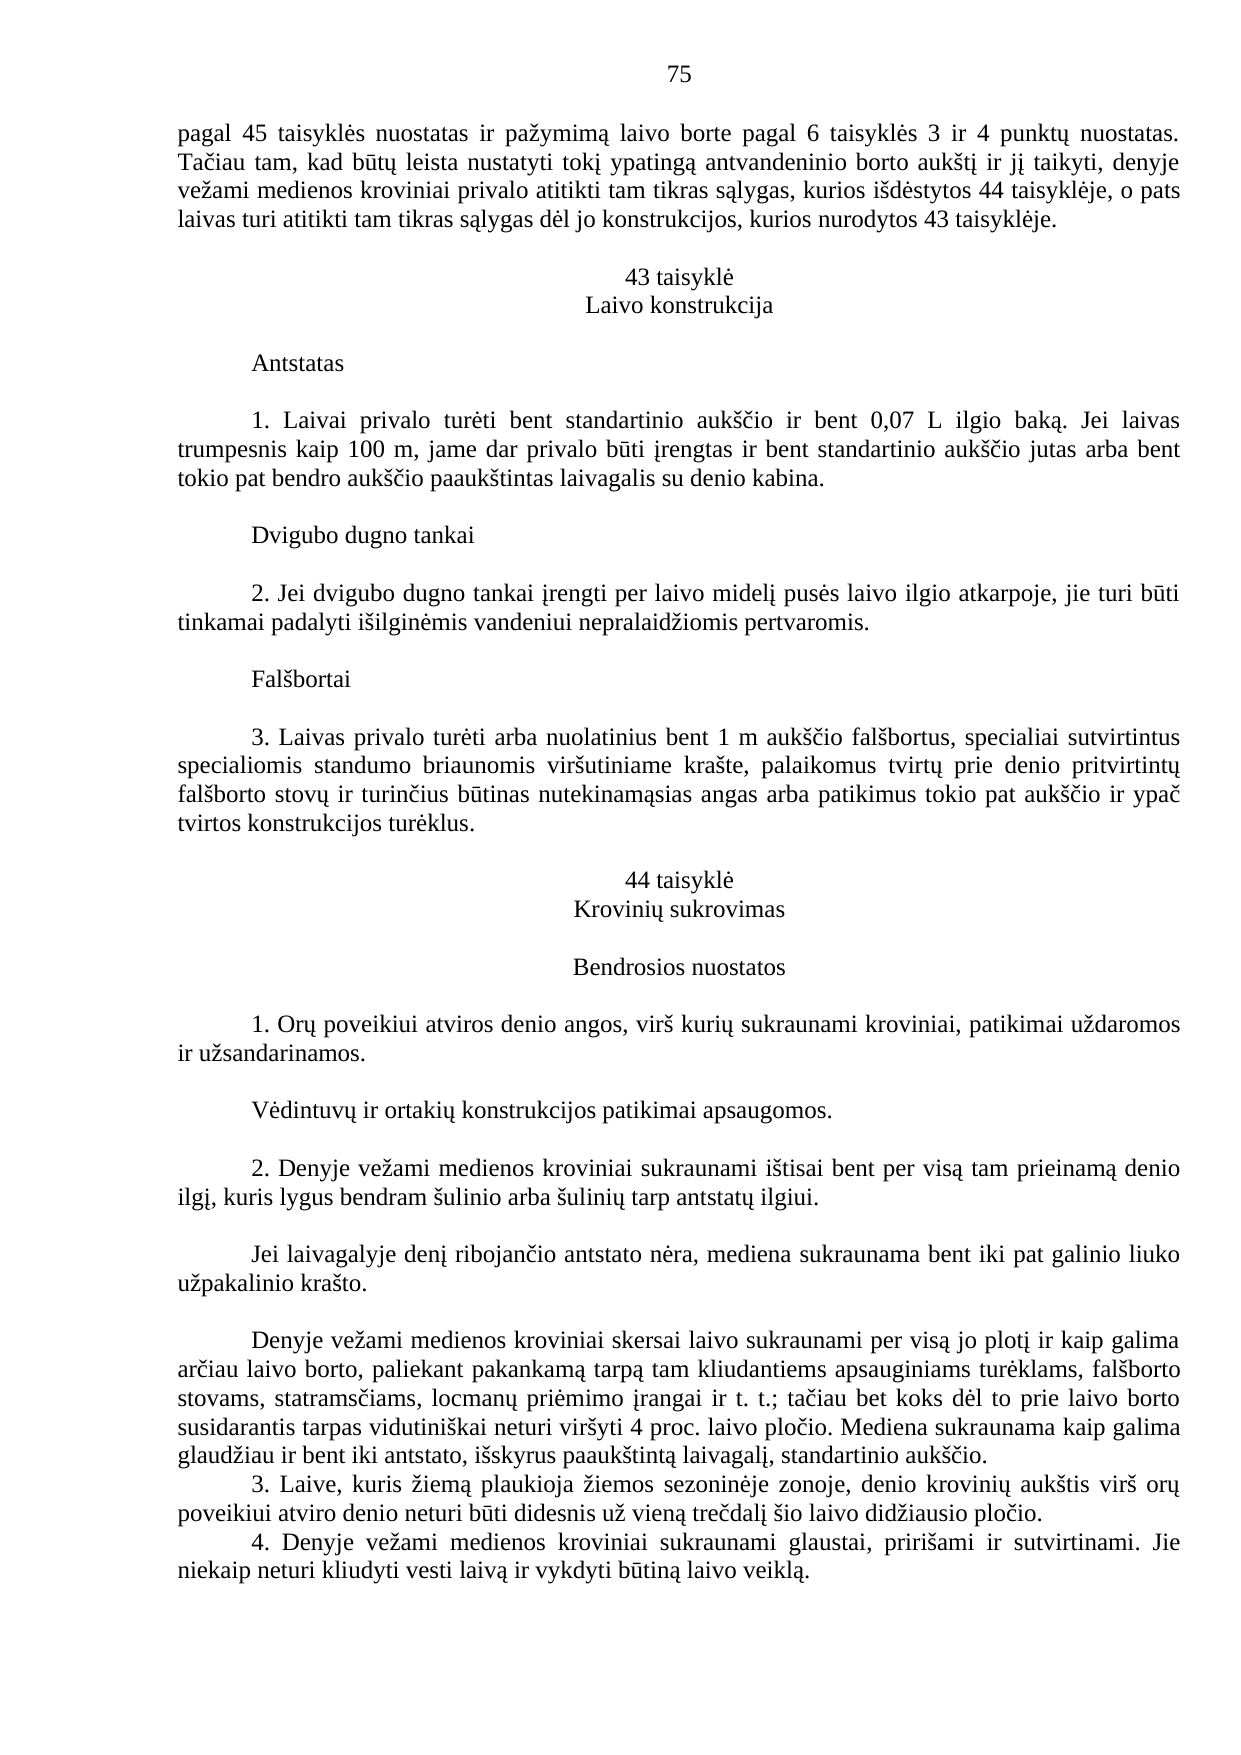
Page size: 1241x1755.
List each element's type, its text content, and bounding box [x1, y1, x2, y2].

text Krovinių sukrovimas [177, 894, 1181, 923]
text 43 taisyklė [177, 262, 1181, 291]
text Dvigubo dugno tankai [177, 521, 1181, 549]
text 4. Denyje vežami medienos kroviniai sukraunami glaustai, pririšami ir sutvirtinami. Jie niekaip neturi kliudyti vesti laivą ir vykdyti būtiną laivo veiklą. [177, 1527, 1181, 1584]
text Laivo konstrukcija [177, 291, 1181, 319]
text Jei laivagalyje denį ribojančio antstato nėra, mediena sukraunama bent iki pat galinio liuko užpakalinio krašto. [177, 1239, 1181, 1297]
text Vėdintuvų ir ortakių konstrukcijos patikimai apsaugomos. [177, 1096, 1181, 1124]
text 3. Laivas privalo turėti arba nuolatinius bent 1 m aukščio falšbortus, specialiai sutvirtintus specialiomis standumo briaunomis viršutiniame krašte, palaikomus tvirtų prie denio pritvirtintų falšborto stovų ir turinčius būtinas nutekinamąsias angas arba patikimus tokio pat aukščio ir ypač tvirtos konstrukcijos turėklus. [177, 722, 1181, 837]
text 2. Jei dvigubo dugno tankai įrengti per laivo midelį pusės laivo ilgio atkarpoje, jie turi būti tinkamai padalyti išilginėmis vandeniui nepralaidžiomis pertvaromis. [177, 578, 1181, 636]
text 3. Laive, kuris žiemą plaukioja žiemos sezoninėje zonoje, denio krovinių aukštis virš orų poveikiui atviro denio neturi būti didesnis už vieną trečdalį šio laivo didžiausio pločio. [177, 1469, 1181, 1527]
text Falšbortai [177, 664, 1181, 693]
text 44 taisyklė [177, 866, 1181, 894]
text pagal 45 taisyklės nuostatas ir pažymimą laivo borte pagal 6 taisyklės 3 ir 4 punktų nuostatas. Tačiau tam, kad būtų leista nustatyti tokį ypatingą antvandeninio borto aukštį ir jį taikyti, denyje vežami medienos kroviniai privalo atitikti tam tikras sąlygas, kurios išdėstytos 44 taisyklėje, o pats laivas turi atitikti tam tikras sąlygas dėl jo konstrukcijos, kurios nurodytos 43 taisyklėje. [177, 118, 1181, 233]
text 2. Denyje vežami medienos kroviniai sukraunami ištisai bent per visą tam prieinamą denio ilgį, kuris lygus bendram šulinio arba šulinių tarp antstatų ilgiui. [177, 1153, 1181, 1211]
text Bendrosios nuostatos [177, 952, 1181, 981]
text Antstatas [177, 348, 1181, 377]
text 1. Laivai privalo turėti bent standartinio aukščio ir bent 0,07 L ilgio baką. Jei laivas trumpesnis kaip 100 m, jame dar privalo būti įrengtas ir bent standartinio aukščio jutas arba bent tokio pat bendro aukščio paaukštintas laivagalis su denio kabina. [177, 406, 1181, 492]
text 1. Orų poveikiui atviros denio angos, virš kurių sukraunami kroviniai, patikimai uždaromos ir užsandarinamos. [177, 1009, 1181, 1067]
text Denyje vežami medienos kroviniai skersai laivo sukraunami per visą jo plotį ir kaip galima arčiau laivo borto, paliekant pakankamą tarpą tam kliudantiems apsauginiams turėklams, falšborto stovams, statramsčiams, locmanų priėmimo įrangai ir t. t.; tačiau bet koks dėl to prie laivo borto susidarantis tarpas vidutiniškai neturi viršyti 4 proc. laivo pločio. Mediena sukraunama kaip galima glaudžiau ir bent iki antstato, išskyrus paaukštintą laivagalį, standartinio aukščio. [177, 1326, 1181, 1469]
